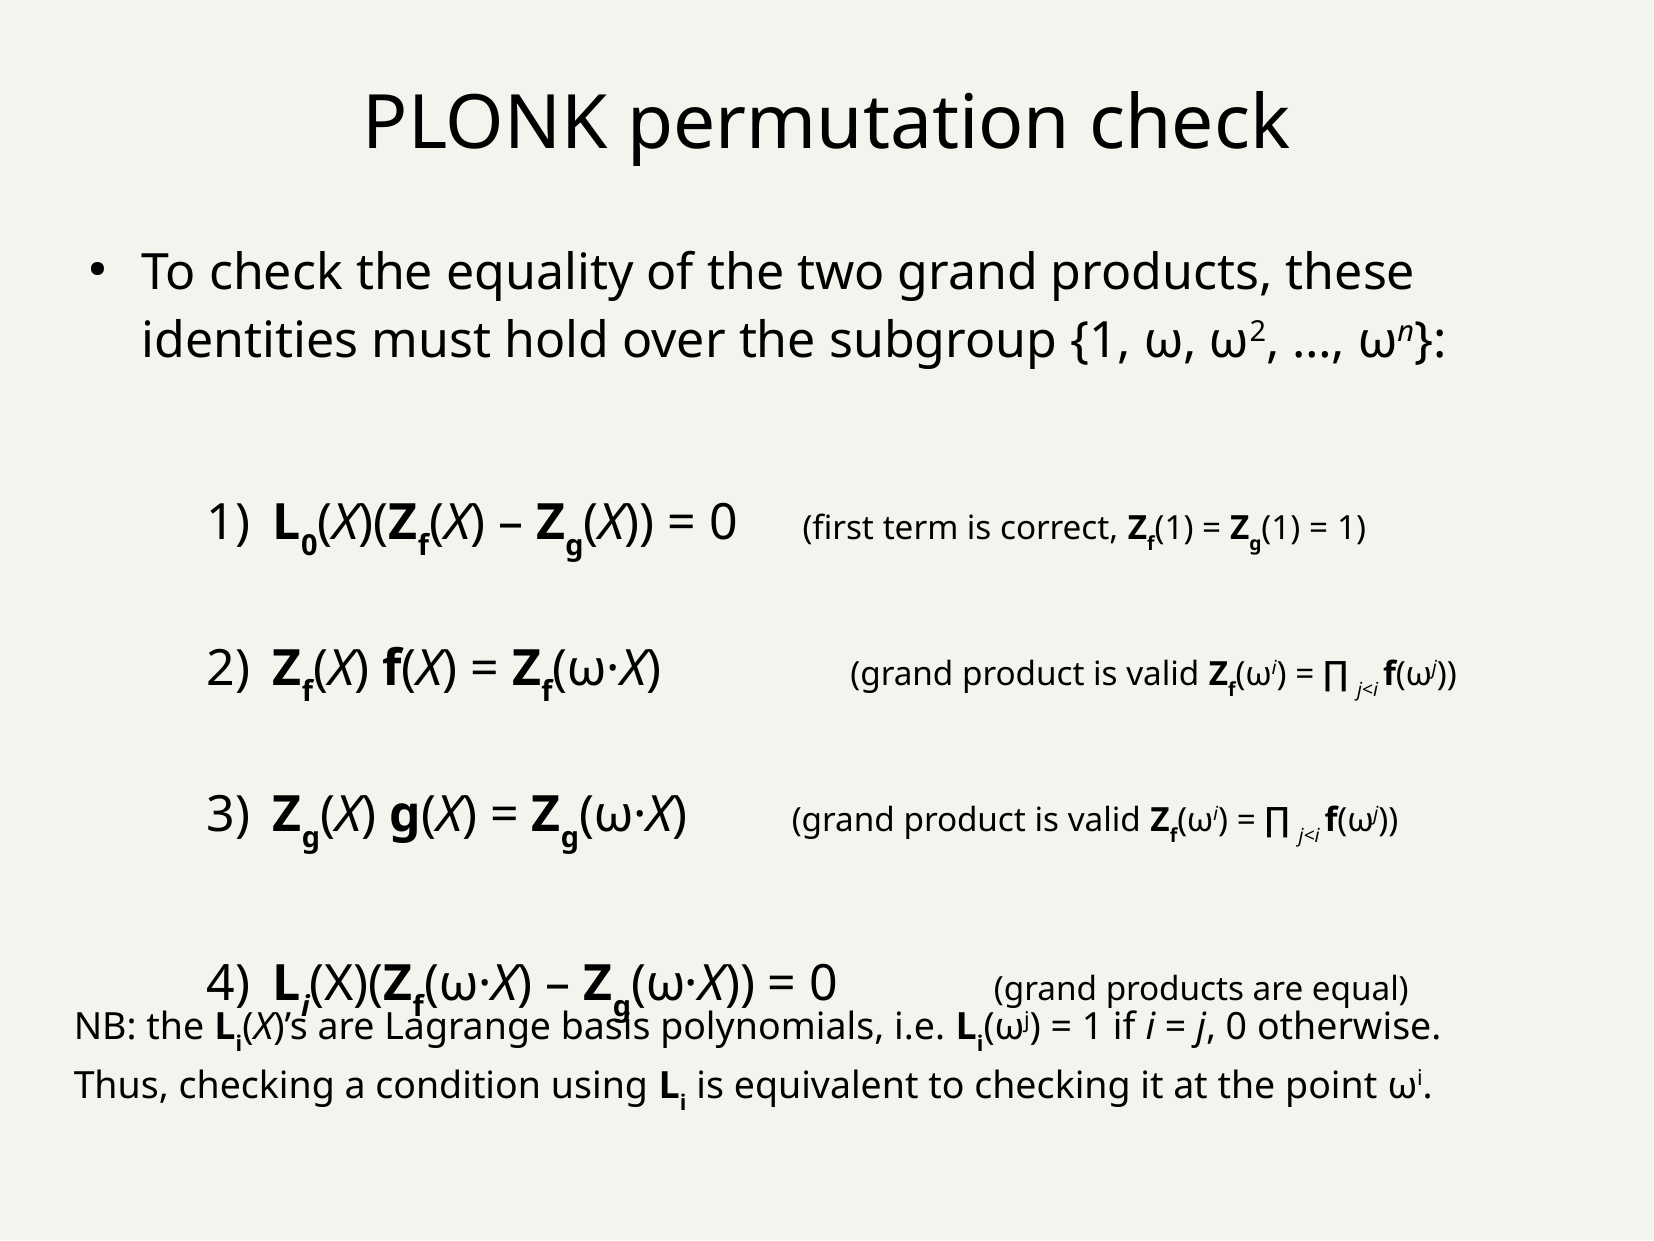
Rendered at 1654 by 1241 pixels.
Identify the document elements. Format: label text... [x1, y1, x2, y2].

text_box NB: the Li(X)’s are Lagrange basis polynomials, i.e. Li(ωj) = 1 if i = j, 0 otherwise. Thus, checking a condition using Li is equivalent to checking it at the point ωi. [59, 992, 1618, 1112]
title PLONK permutation check [82, 49, 1571, 189]
list To check the equality of the two grand products, these identities must hold over the subgroup {1, ω, ω2, …, ωn}: L0(X)(Zf(X) – Zg(X)) = 0 (first term is correct, Zf(1) = Zg(1) = 1) Zf(X) f(X) = Zf(ω·X) (grand product is valid Zf(ωi) = ∏ j<i f(ωj)) Zg(X) g(X) = Zg(ω·X) (grand product is valid Zf(ωi) = ∏ j<i f(ωj)) Li(X)(Zf(ω·X) – Zg(ω·X)) = 0 (grand products are equal) [70, 236, 1571, 992]
